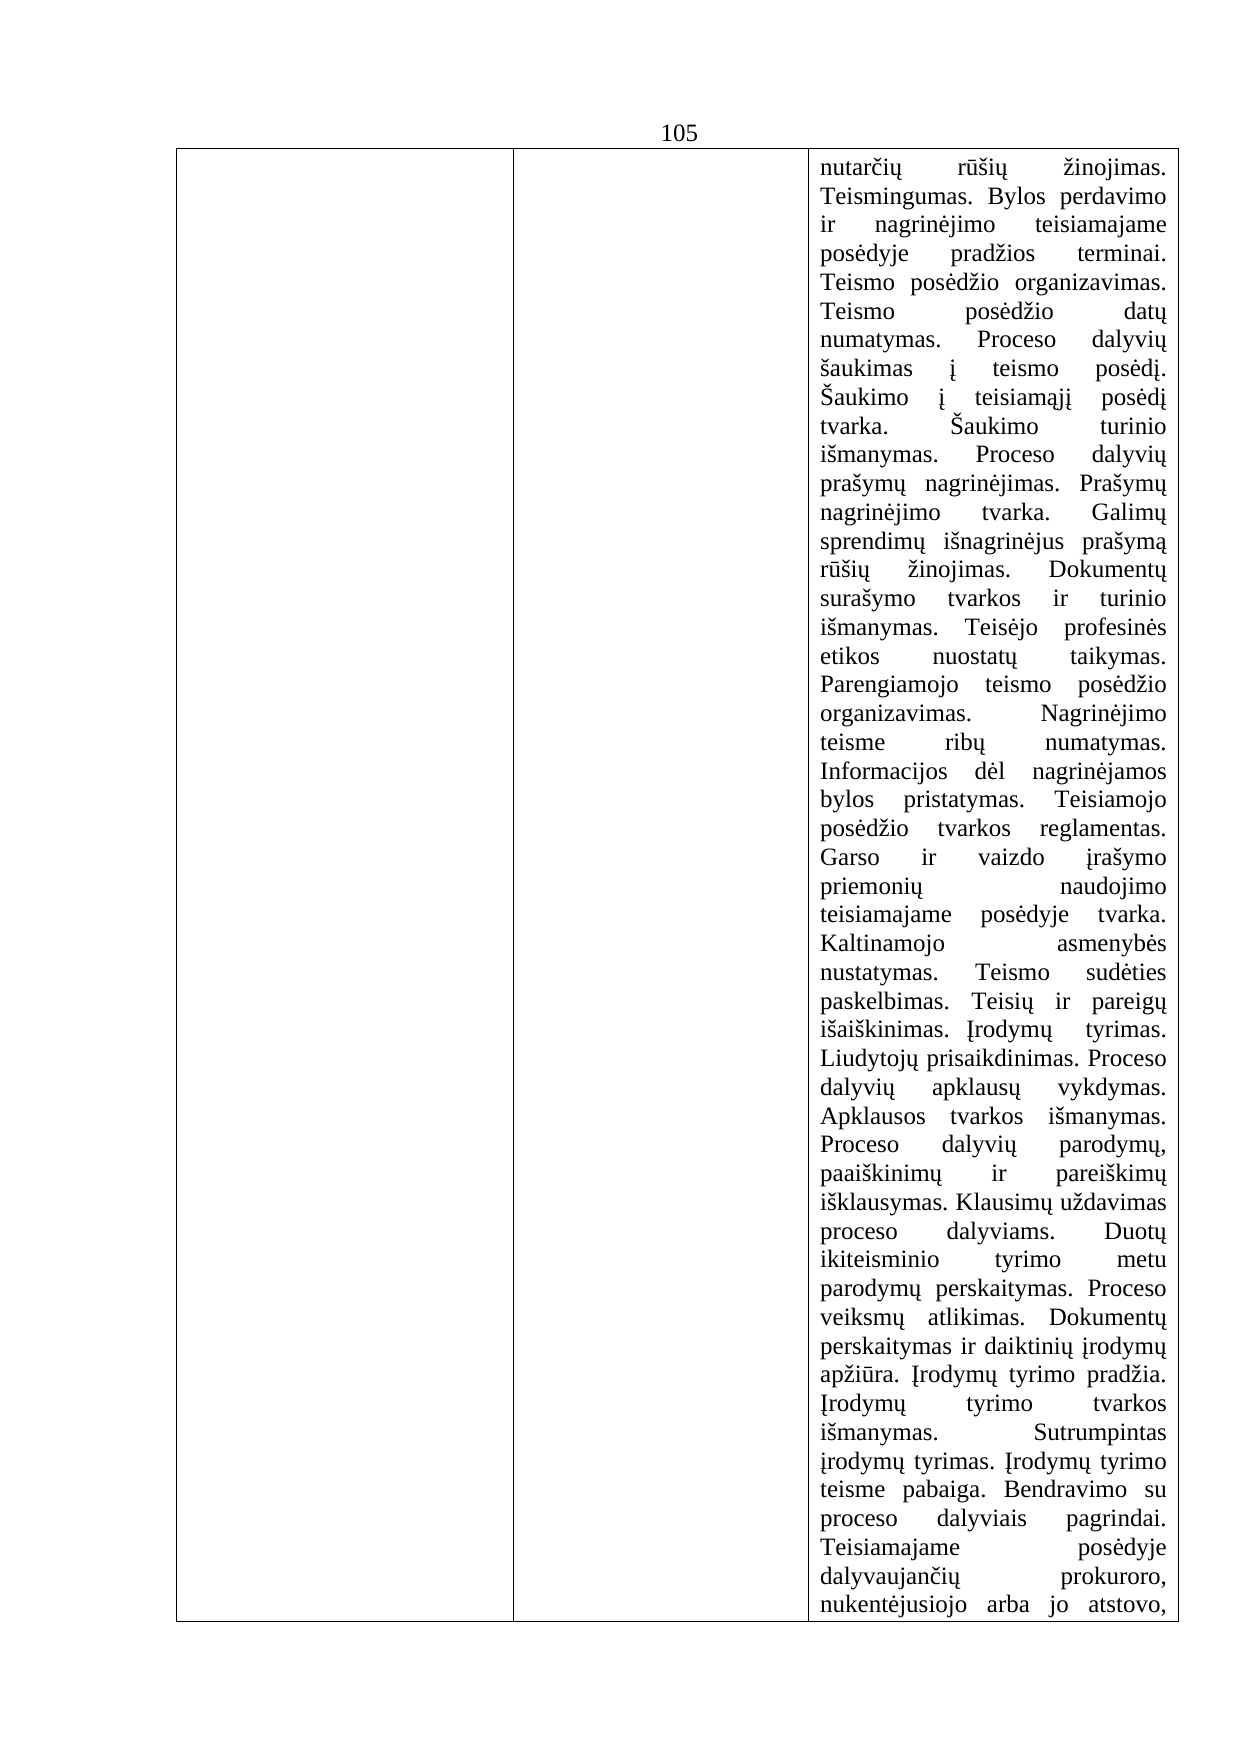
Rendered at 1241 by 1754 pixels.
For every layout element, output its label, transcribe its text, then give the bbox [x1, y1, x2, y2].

table_cell [514, 149, 808, 1621]
table_cell nutarčių rūšių žinojimas. Teismingumas. Bylos perdavimo ir nagrinėjimo teisiamajame posėdyje pradžios terminai. Teismo posėdžio organizavimas. Teismo posėdžio datų numatymas. Proceso dalyvių šaukimas į teismo posėdį. Šaukimo į teisiamąjį posėdį tvarka. Šaukimo turinio išmanymas. Proceso dalyvių prašymų nagrinėjimas. Prašymų nagrinėjimo tvarka. Galimų sprendimų išnagrinėjus prašymą rūšių žinojimas. Dokumentų surašymo tvarkos ir turinio išmanymas. Teisėjo profesinės etikos nuostatų taikymas. Parengiamojo teismo posėdžio organizavimas. Nagrinėjimo teisme ribų numatymas. Informacijos dėl nagrinėjamos bylos pristatymas. Teisiamojo posėdžio tvarkos reglamentas. Garso ir vaizdo įrašymo priemonių naudojimo teisiamajame posėdyje tvarka. Kaltinamojo asmenybės nustatymas. Teismo sudėties paskelbimas. Teisių ir pareigų išaiškinimas. Įrodymų tyrimas. Liudytojų prisaikdinimas. Proceso dalyvių apklausų vykdymas. Apklausos tvarkos išmanymas. Proceso dalyvių parodymų, paaiškinimų ir pareiškimų išklausymas. Klausimų uždavimas proceso dalyviams. Duotų ikiteisminio tyrimo metu parodymų perskaitymas. Proceso veiksmų atlikimas. Dokumentų perskaitymas ir daiktinių įrodymų apžiūra. Įrodymų tyrimo pradžia. Įrodymų tyrimo tvarkos išmanymas. Sutrumpintas įrodymų tyrimas. Įrodymų tyrimo teisme pabaiga. Bendravimo su proceso dalyviais pagrindai. Teisiamajame posėdyje dalyvaujančių prokuroro, nukentėjusiojo arba jo atstovo, [809, 149, 1178, 1621]
table_cell [177, 149, 513, 1621]
